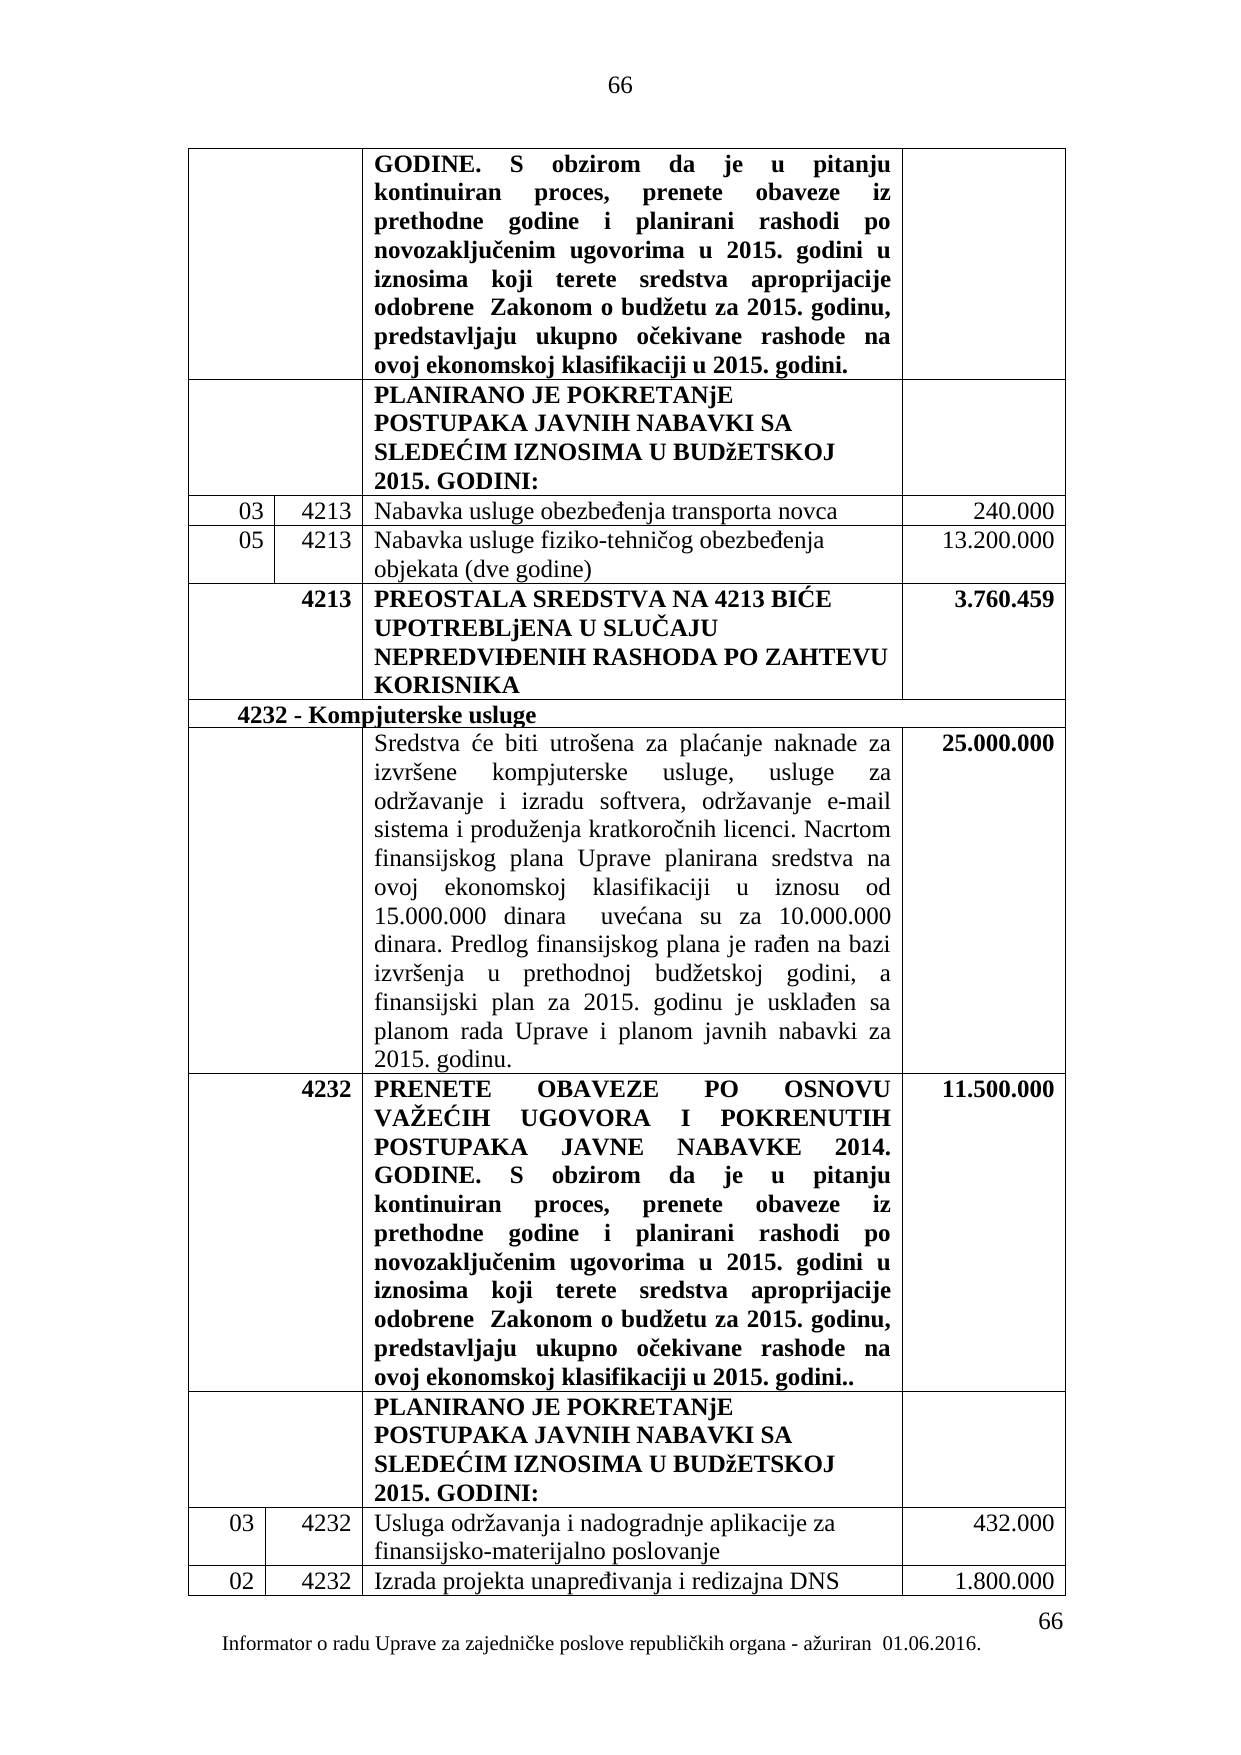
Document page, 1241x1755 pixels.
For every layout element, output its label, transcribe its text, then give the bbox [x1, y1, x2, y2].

table_cell 03 [189, 496, 274, 524]
table_cell 25.000.000 [903, 728, 1065, 1073]
table_cell [189, 728, 362, 1073]
table_cell [189, 380, 362, 495]
table_cell 03 [189, 1508, 265, 1565]
table_cell [903, 380, 1065, 495]
table_cell 3.760.459 [903, 584, 1065, 699]
table_cell 4232 [266, 1566, 362, 1595]
table_cell 05 [189, 526, 274, 583]
table_cell [189, 1392, 362, 1507]
table_cell Nabavka usluge fiziko-tehničog obezbeđenja objekata (dve godine) [363, 526, 902, 583]
table_cell Sredstva će biti utrošena za plaćanje naknade za izvršene kompjuterske usluge, usluge za održavanje i izradu softvera, održavanje e-mail sistema i produženja kratkoročnih licenci. Nacrtom finansijskog plana Uprave planirana sredstva na ovoj ekonomskoj klasifikaciji u iznosu od 15.000.000 dinara uvećana su za 10.000.000 dinara. Predlog finansijskog plana je rađen na bazi izvršenja u prethodnoj budžetskoj godini, a finansijski plan za 2015. godinu je usklađen sa planom rada Uprave i planom javnih nabavki za 2015. godinu. [363, 728, 902, 1073]
table_cell Izrada projekta unapređivanja i redizajna DNS [363, 1566, 902, 1595]
table_cell 4213 [275, 526, 362, 583]
table_cell 1.800.000 [903, 1566, 1065, 1595]
table_cell 4232 - Kompjuterske usluge [189, 700, 1065, 727]
table_cell Nabavka usluge obezbeđenja transporta novca [363, 496, 902, 524]
table_cell 4213 [189, 584, 362, 699]
table_cell PRENETE OBAVEZE PO OSNOVU VAŽEĆIH UGOVORA I POKRENUTIH POSTUPAKA JAVNE NABAVKE 2014. GODINE. S obzirom da je u pitanju kontinuiran proces, prenete obaveze iz prethodne godine i planirani rashodi po novozaklјučenim ugovorima u 2015. godini u iznosima koji terete sredstva aproprijacije odobrene Zakonom o budžetu za 2015. godinu, predstavlјaju ukupno očekivane rashode na ovoj ekonomskoj klasifikaciji u 2015. godini.. [363, 1074, 902, 1391]
table_cell 02 [189, 1566, 265, 1595]
table_cell [903, 149, 1065, 379]
table_cell 432.000 [903, 1508, 1065, 1565]
table_cell GODINE. S obzirom da je u pitanju kontinuiran proces, prenete obaveze iz prethodne godine i planirani rashodi po novozaklјučenim ugovorima u 2015. godini u iznosima koji terete sredstva aproprijacije odobrene Zakonom o budžetu za 2015. godinu, predstavlјaju ukupno očekivane rashode na ovoj ekonomskoj klasifikaciji u 2015. godini. [363, 149, 902, 379]
table_cell PLANIRANO JE POKRETANјE POSTUPAKA JAVNIH NABAVKI SA SLEDEĆIM IZNOSIMA U BUDžETSKOJ 2015. GODINI: [363, 380, 902, 495]
table_cell PREOSTALA SREDSTVA NA 4213 BIĆE UPOTREBLjENA U SLUČAJU NEPREDVIĐENIH RASHODA PO ZAHTEVU KORISNIKA [363, 584, 902, 699]
table_cell [903, 1392, 1065, 1507]
table_cell PLANIRANO JE POKRETANјE POSTUPAKA JAVNIH NABAVKI SA SLEDEĆIM IZNOSIMA U BUDžETSKOJ 2015. GODINI: [363, 1392, 902, 1507]
table_cell [189, 149, 362, 379]
table_cell 4232 [266, 1508, 362, 1565]
table_cell 13.200.000 [903, 526, 1065, 583]
table_cell 4213 [275, 496, 362, 524]
table_cell 240.000 [903, 496, 1065, 524]
table_cell 11.500.000 [903, 1074, 1065, 1391]
table_cell 4232 [189, 1074, 362, 1391]
table_cell Usluga održavanja i nadogradnje aplikacije za finansijsko-materijalno poslovanje [363, 1508, 902, 1565]
